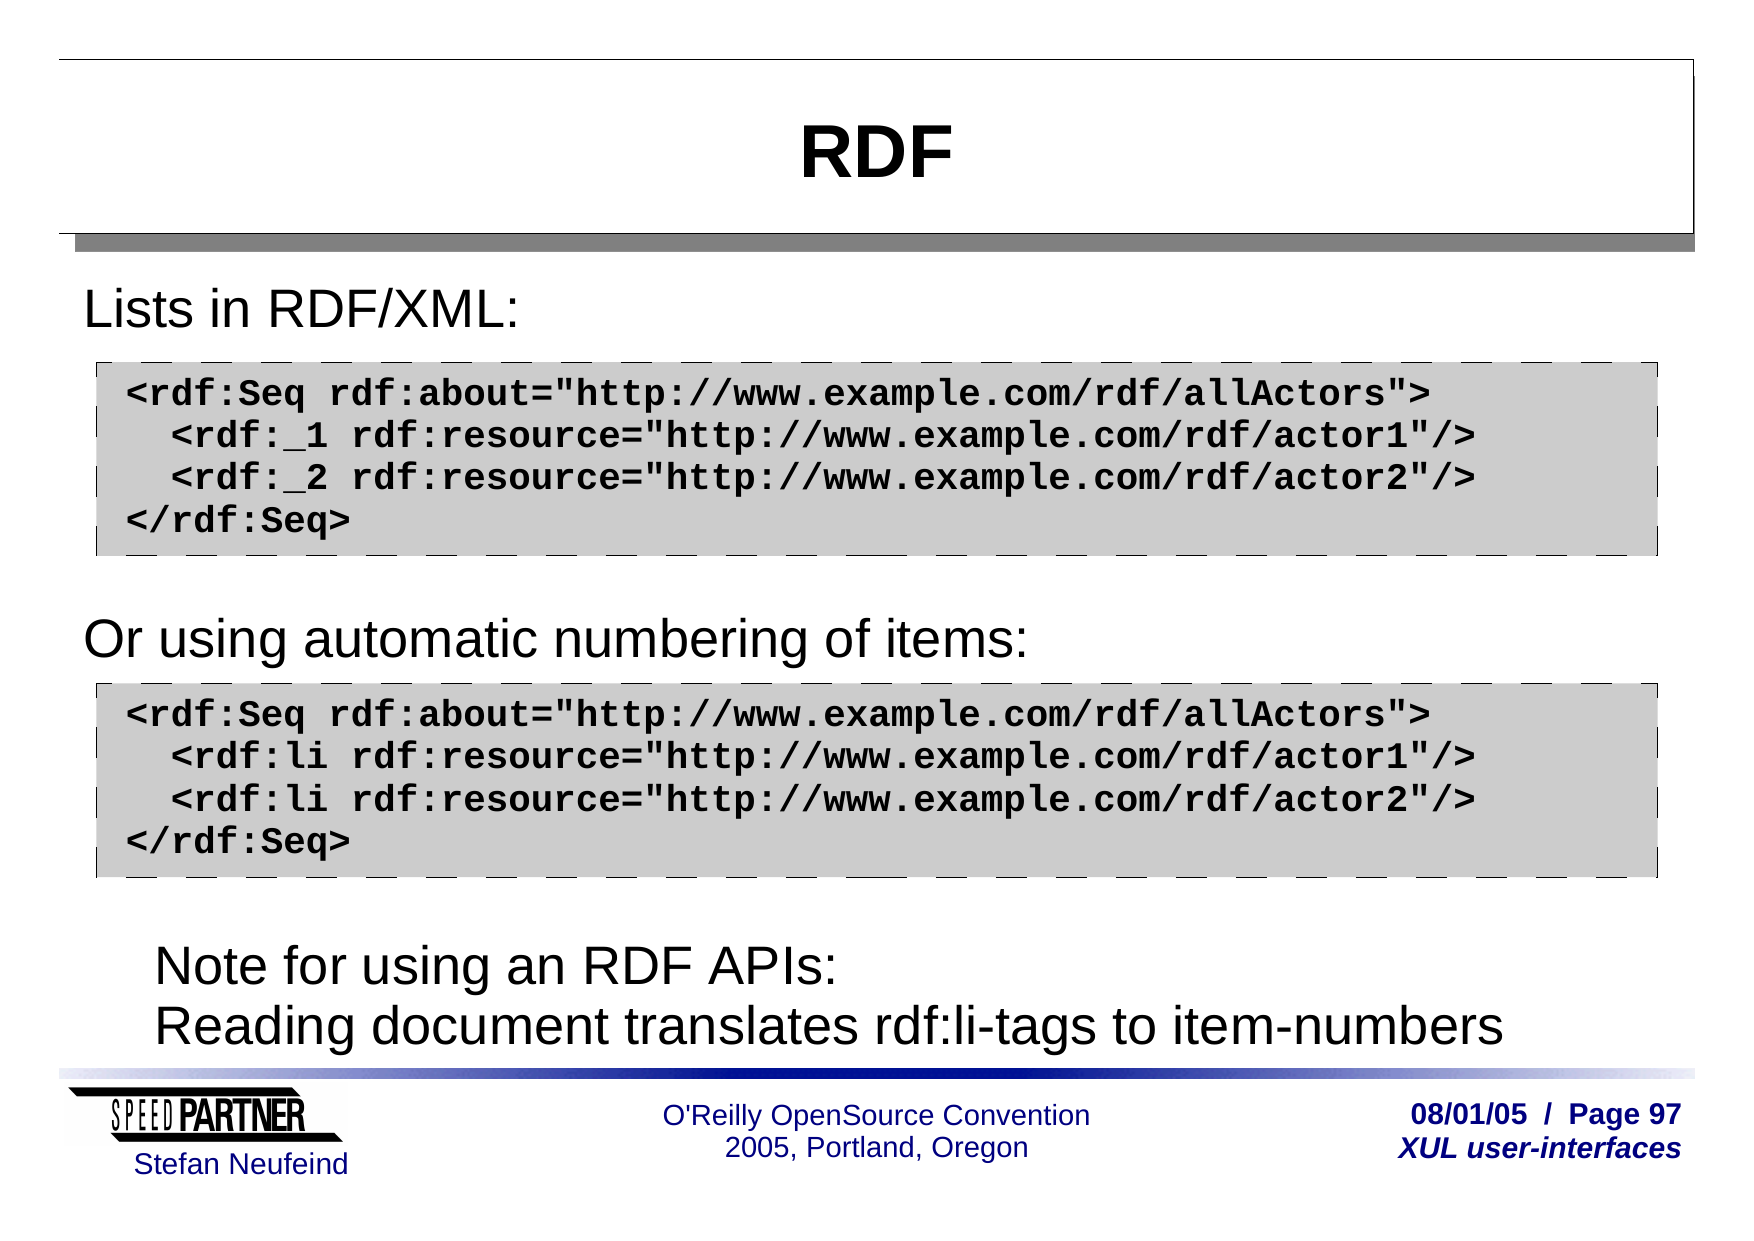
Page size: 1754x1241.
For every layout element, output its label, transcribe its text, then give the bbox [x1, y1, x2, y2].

list Note for using an RDF APIs: Reading document translates rdf:li-tags to item-numbers [71, 874, 1695, 1117]
text_box <rdf:Seq rdf:about="http://www.example.com/rdf/allActors"> <rdf:_1 rdf:resource="http://www.example.com/rdf/actor1"/> <rdf:_2 rdf:resource="http://www.example.com/rdf/actor2"/> </rdf:Seq> [96, 362, 1658, 556]
title RDF [59, 59, 1695, 244]
picture [59, 1068, 71, 1079]
list Lists in RDF/XML: [71, 278, 1695, 341]
list Or using automatic numbering of items: [71, 608, 1695, 672]
text_box <rdf:Seq rdf:about="http://www.example.com/rdf/allActors"> <rdf:li rdf:resource="http://www.example.com/rdf/actor1"/> <rdf:li rdf:resource="http://www.example.com/rdf/actor2"/> </rdf:Seq> [96, 683, 1658, 874]
picture [64, 1082, 348, 1146]
